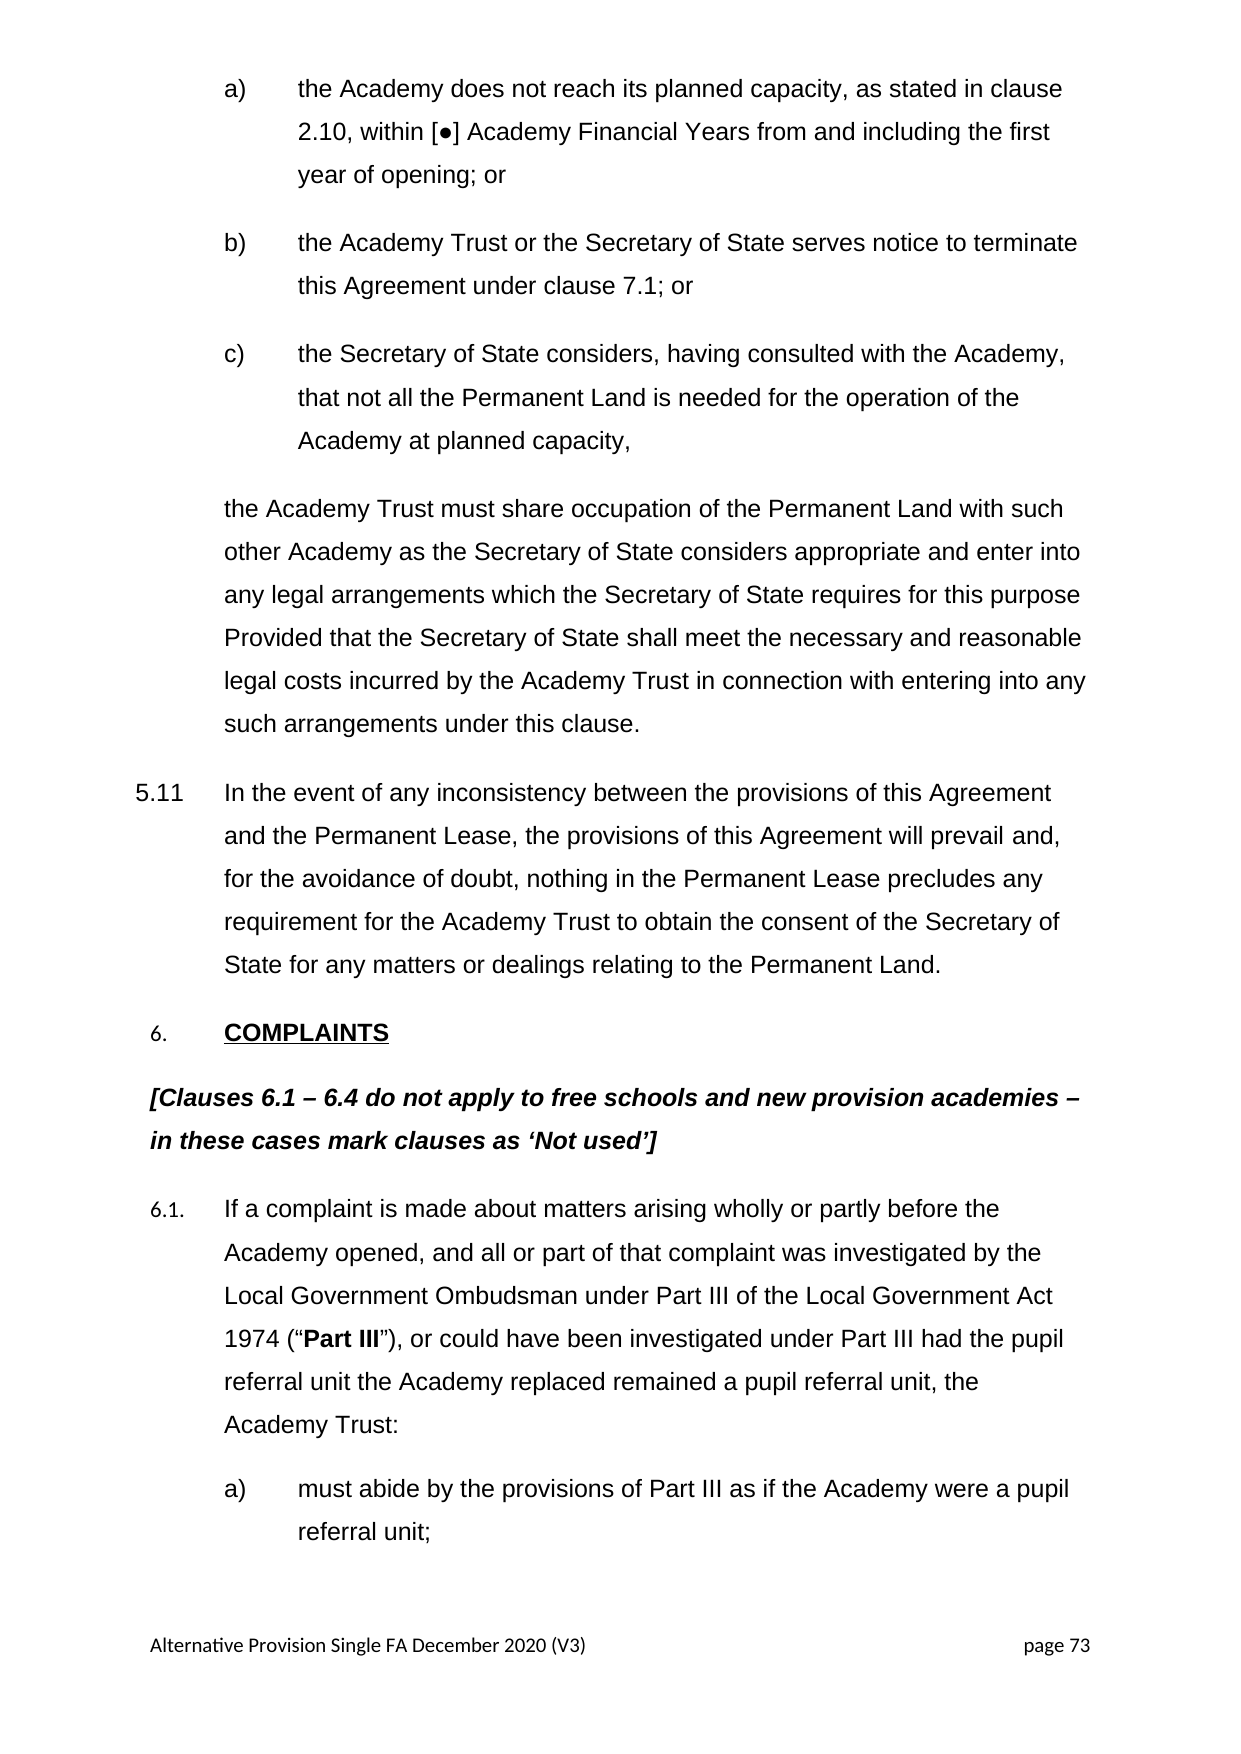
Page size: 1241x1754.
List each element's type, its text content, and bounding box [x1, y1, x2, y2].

text the Academy Trust must share occupation of the Permanent Land with such other Academy as the Secretary of State considers appropriate and enter into any legal arrangements which the Secretary of State requires for this purpose Provided that the Secretary of State shall meet the necessary and reasonable legal costs incurred by the Academy Trust in connection with entering into any such arrangements under this clause. [224, 494, 1090, 738]
text c) the Secretary of State considers, having consulted with the Academy, that not all the Permanent Land is needed for the operation of the Academy at planned capacity, [224, 339, 1090, 454]
list must abide by the provisions of Part III as if the Academy were a pupil referral unit; [224, 1474, 1090, 1546]
text [Clauses 6.1 – 6.4 do not apply to free schools and new provision academies – in these cases mark clauses as ‘Not used’] [150, 1083, 1090, 1154]
list COMPLAINTS [150, 1018, 1090, 1047]
text 5.11 In the event of any inconsistency between the provisions of this Agreement and the Permanent Lease, the provisions of this Agreement will prevail and, for the avoidance of doubt, nothing in the Permanent Lease precludes any requirement for the Academy Trust to obtain the consent of the Secretary of State for any matters or dealings relating to the Permanent Land. [135, 777, 1090, 979]
text b) the Academy Trust or the Secretary of State serves notice to terminate this Agreement under clause 7.1; or [224, 228, 1090, 300]
list If a complaint is made about matters arising wholly or partly before the Academy opened, and all or part of that complaint was investigated by the Local Government Ombudsman under Part III of the Local Government Act 1974 (“Part III”), or could have been investigated under Part III had the pupil referral unit the Academy replaced remained a pupil referral unit, the Academy Trust: [150, 1194, 1090, 1439]
text a) the Academy does not reach its planned capacity, as stated in clause 2.10, within [●] Academy Financial Years from and including the first year of opening; or [224, 74, 1090, 189]
